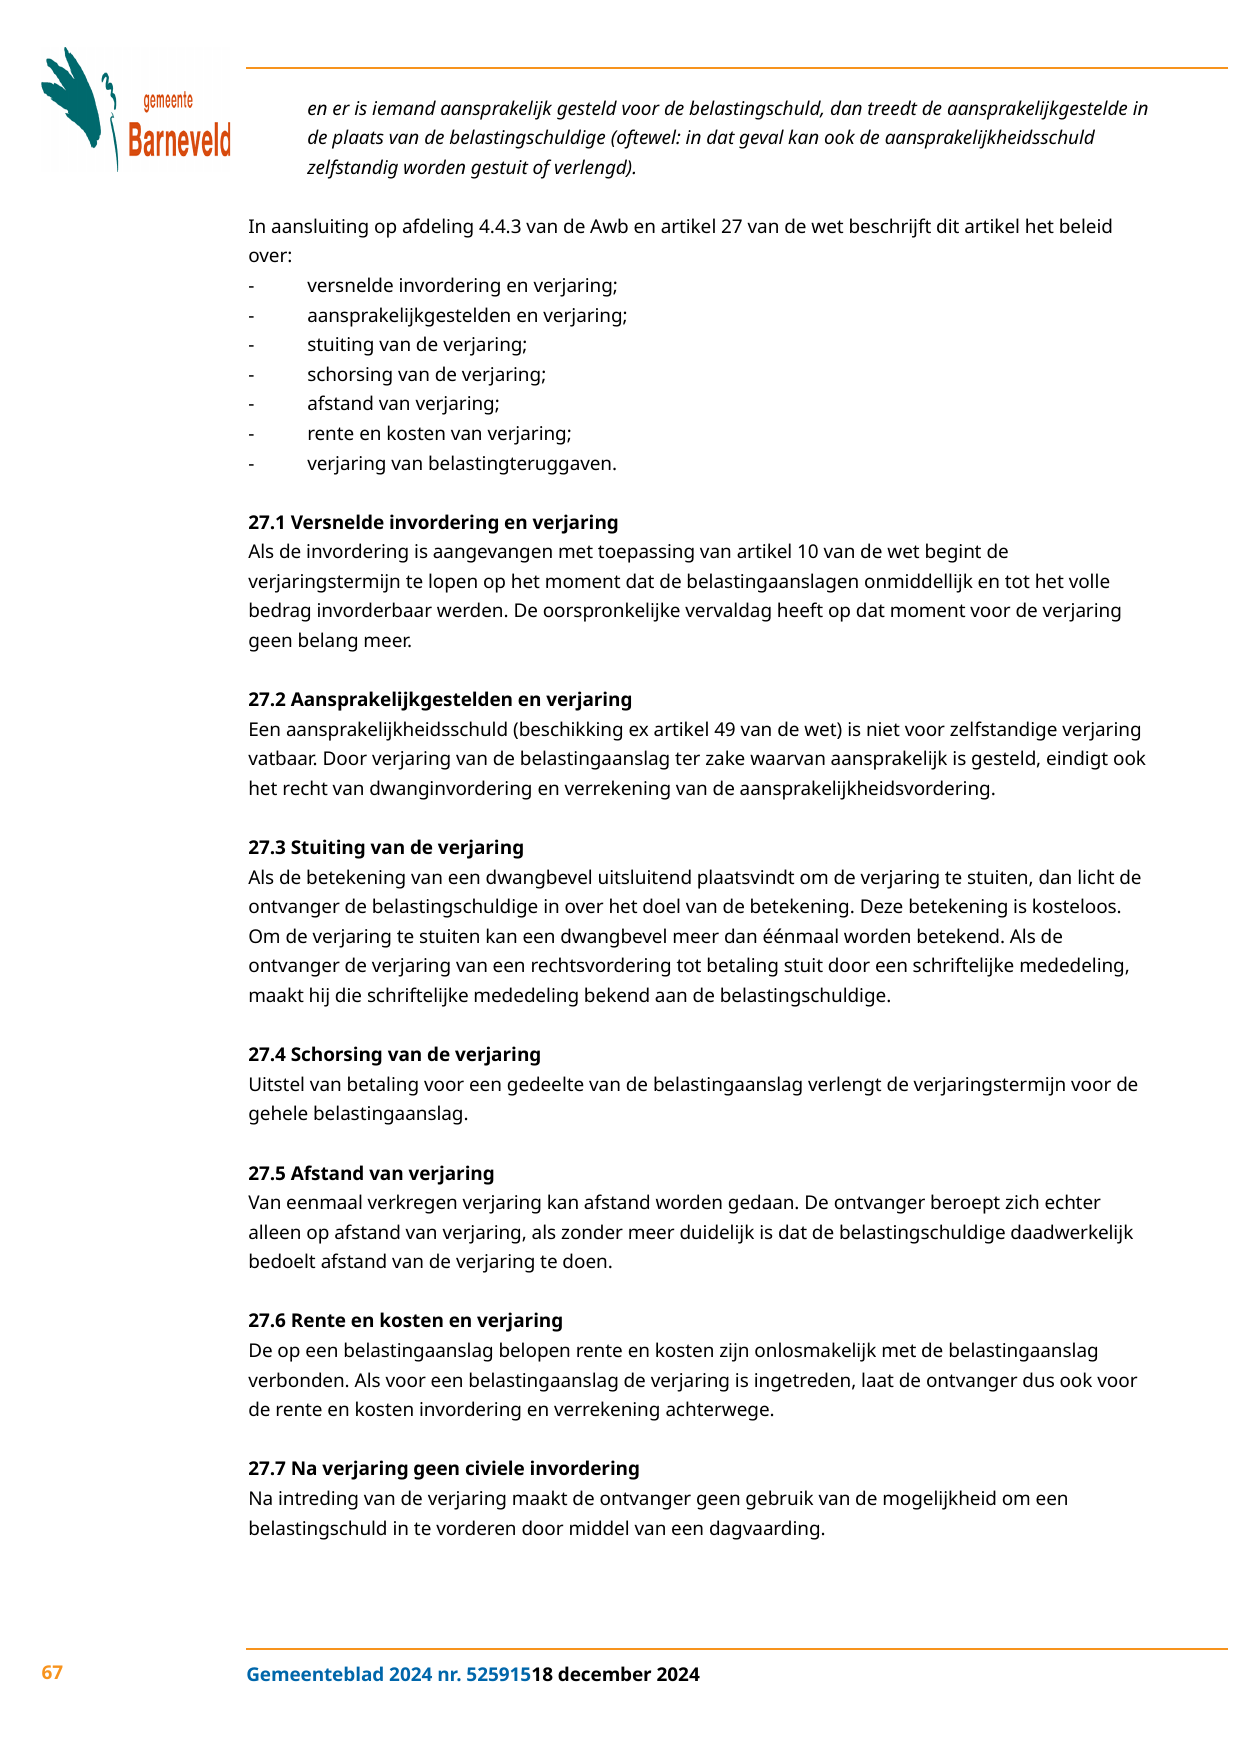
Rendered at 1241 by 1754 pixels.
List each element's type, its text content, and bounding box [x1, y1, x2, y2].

text De op een belastingaanslag belopen rente en kosten zijn onlosmakelijk met de belastingaanslag verbonden. Als voor een belastingaanslag de verjaring is ingetreden, laat de ontvanger dus ook voor de rente en kosten invordering en verrekening achterwege. [248, 1337, 1152, 1422]
text 27.7 Na verjaring geen civiele invordering [248, 1456, 1152, 1481]
text 27.2 Aansprakelijkgestelden en verjaring [248, 686, 1152, 712]
text Uitstel van betaling voor een gedeelte van de belastingaanslag verlengt de verjaringstermijn voor de gehele belastingaanslag. [248, 1071, 1152, 1126]
list stuiting van de verjaring; [248, 331, 1152, 357]
text Na intreding van de verjaring maakt de ontvanger geen gebruik van de mogelijkheid om een belastingschuld in te vorderen door middel van een dagvaarding. [248, 1485, 1152, 1541]
picture [41, 47, 231, 172]
text 27.4 Schorsing van de verjaring [248, 1041, 1152, 1067]
text Een aansprakelijkheidsschuld (beschikking ex artikel 49 van de wet) is niet voor zelfstandige verjaring vatbaar. Door verjaring van de belastingaanslag ter zake waarvan aansprakelijk is gesteld, eindigt ook het recht van dwanginvordering en verrekening van de aansprakelijkheidsvordering. [248, 716, 1152, 801]
text In aansluiting op afdeling 4.4.3 van de Awb en artikel 27 van de wet beschrijft dit artikel het beleid over: [248, 213, 1152, 268]
list rente en kosten van verjaring; [248, 420, 1152, 446]
text Als de invordering is aangevangen met toepassing van artikel 10 van de wet begint de verjaringstermijn te lopen op het moment dat de belastingaanslagen onmiddellijk en tot het volle bedrag invorderbaar werden. De oorspronkelijke vervaldag heeft op dat moment voor de verjaring geen belang meer. [248, 538, 1152, 653]
text 27.3 Stuiting van de verjaring [248, 834, 1152, 860]
list en er is iemand aansprakelijk gesteld voor de belastingschuld, dan treedt de aansprakelijkgestelde in de plaats van de belastingschuldige (oftewel: in dat geval kan ook de aansprakelijkheidsschuld zelfstandig worden gestuit of verlengd). [248, 95, 1152, 180]
list versnelde invordering en verjaring; [248, 272, 1152, 298]
list verjaring van belastingteruggaven. [248, 450, 1152, 476]
text 27.5 Afstand van verjaring [248, 1160, 1152, 1186]
text Om de verjaring te stuiten kan een dwangbevel meer dan éénmaal worden betekend. Als de ontvanger de verjaring van een rechtsvordering tot betaling stuit door een schriftelijke mededeling, maakt hij die schriftelijke mededeling bekend aan de belastingschuldige. [248, 923, 1152, 1008]
text Als de betekening van een dwangbevel uitsluitend plaatsvindt om de verjaring te stuiten, dan licht de ontvanger de belastingschuldige in over het doel van de betekening. Deze betekening is kosteloos. [248, 864, 1152, 919]
text Van eenmaal verkregen verjaring kan afstand worden gedaan. De ontvanger beroept zich echter alleen op afstand van verjaring, als zonder meer duidelijk is dat de belastingschuldige daadwerkelijk bedoelt afstand van de verjaring te doen. [248, 1189, 1152, 1274]
list afstand van verjaring; [248, 391, 1152, 416]
list schorsing van de verjaring; [248, 361, 1152, 387]
list aansprakelijkgestelden en verjaring; [248, 302, 1152, 328]
text 27.6 Rente en kosten en verjaring [248, 1308, 1152, 1333]
text 27.1 Versnelde invordering en verjaring [248, 509, 1152, 535]
